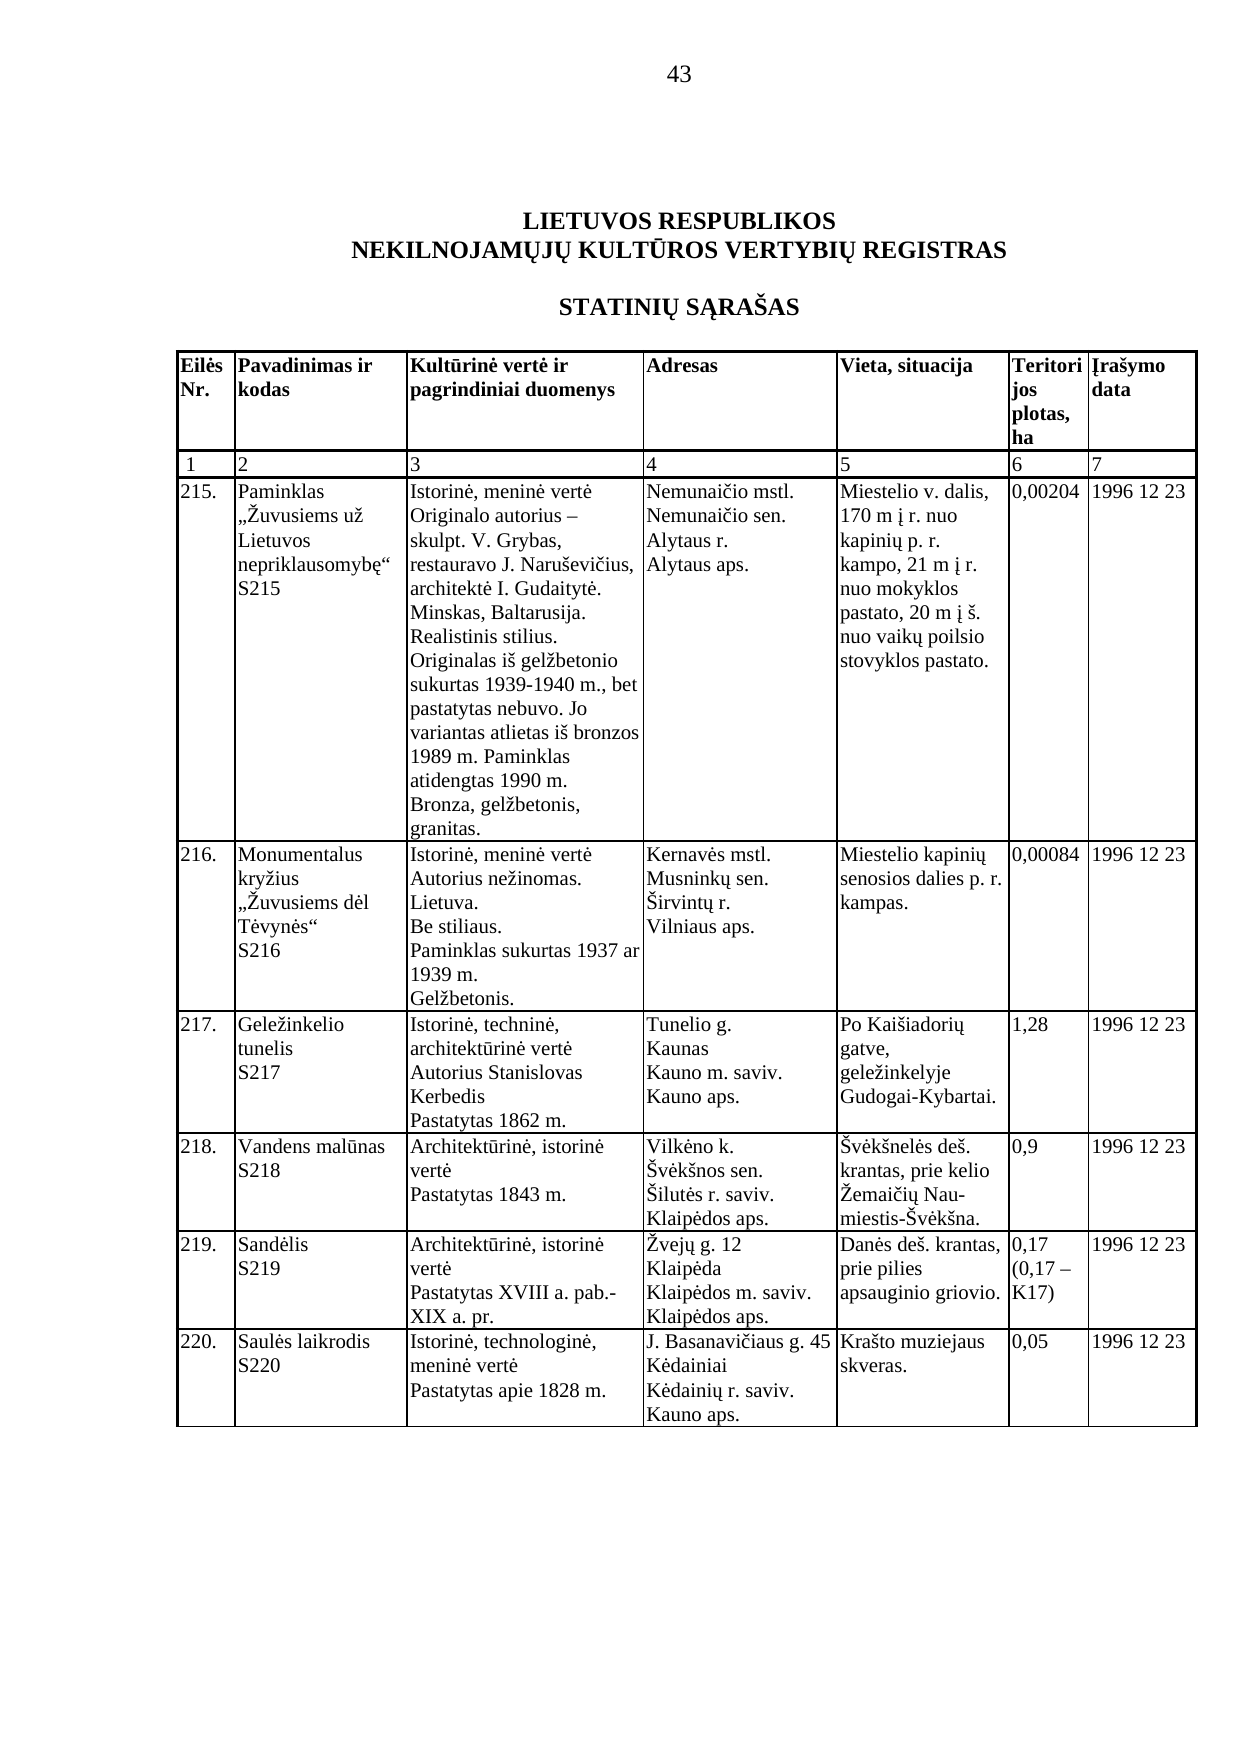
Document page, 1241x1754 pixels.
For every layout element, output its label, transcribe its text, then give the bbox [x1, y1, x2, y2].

table_cell 1996 12 23 [1089, 1330, 1195, 1426]
table_header Įrašymo data [1089, 353, 1195, 449]
table_cell Krašto muziejaus skveras. [838, 1330, 1008, 1426]
table_cell 220. [179, 1330, 234, 1426]
table_cell 217. [179, 1012, 234, 1132]
table_header Eilės Nr. [179, 353, 234, 449]
table_cell J. Basanavičiaus g. 45 Kėdainiai Kėdainių r. saviv. Kauno aps. [644, 1330, 836, 1426]
table_cell Geležinkelio tunelis S217 [236, 1012, 406, 1132]
table_cell Paminklas „Žuvusiems už Lietuvos nepriklausomybę“ S215 [236, 479, 406, 840]
table_cell Nemunaičio mstl. Nemunaičio sen. Alytaus r. Alytaus aps. [644, 479, 836, 840]
table_cell Architektūrinė, istorinė vertė Pastatytas 1843 m. [408, 1134, 643, 1230]
table_header Adresas [644, 353, 836, 449]
table_cell Monumentalus kryžius „Žuvusiems dėl Tėvynės“ S216 [236, 842, 406, 1010]
text LIETUVOS RESPUBLIKOS [177, 206, 1181, 235]
table_cell 2 [236, 452, 406, 476]
table_cell Istorinė, technologinė, meninė vertė Pastatytas apie 1828 m. [408, 1330, 643, 1426]
table_cell 3 [408, 452, 643, 476]
table_cell 7 [1089, 452, 1195, 476]
table_cell 219. [179, 1232, 234, 1328]
text NEKILNOJAMŲJŲ KULTŪROS VERTYBIŲ REGISTRAS [177, 235, 1181, 263]
table_cell Saulės laikrodis S220 [236, 1330, 406, 1426]
table_cell Istorinė, techninė, architektūrinė vertė Autorius Stanislovas Kerbedis Pastatytas 1862 m. [408, 1012, 643, 1132]
table_cell 0,05 [1010, 1330, 1088, 1426]
table_cell Vilkėno k. Švėkšnos sen. Šilutės r. saviv. Klaipėdos aps. [644, 1134, 836, 1230]
table_header Vieta, situacija [838, 353, 1008, 449]
table_cell Švėkšnelės deš. krantas, prie kelio Žemaičių Nau-miestis-Švėkšna. [838, 1134, 1008, 1230]
table_cell Vandens malūnas S218 [236, 1134, 406, 1230]
table_cell 1996 12 23 [1089, 1134, 1195, 1230]
table_cell 6 [1010, 452, 1088, 476]
table_cell Danės deš. krantas, prie pilies apsauginio griovio. [838, 1232, 1008, 1328]
table_cell Tunelio g. Kaunas Kauno m. saviv. Kauno aps. [644, 1012, 836, 1132]
table_cell 216. [179, 842, 234, 1010]
table_cell 4 [644, 452, 836, 476]
table_cell 1,28 [1010, 1012, 1088, 1132]
table_cell 1996 12 23 [1089, 842, 1195, 1010]
table_header Pavadinimas ir kodas [236, 353, 406, 449]
table_cell Kernavės mstl. Musninkų sen. Širvintų r. Vilniaus aps. [644, 842, 836, 1010]
table_header Teritorijos plotas, ha [1010, 353, 1088, 449]
table_cell 215. [179, 479, 234, 840]
table_cell 0,00204 [1010, 479, 1088, 840]
text STATINIŲ SĄRAŠAS [177, 292, 1181, 321]
table_cell 0,00084 [1010, 842, 1088, 1010]
table_cell 1996 12 23 [1089, 1232, 1195, 1328]
table_cell Sandėlis S219 [236, 1232, 406, 1328]
table_cell 1 [179, 452, 234, 476]
table_cell 0,9 [1010, 1134, 1088, 1230]
table_header Kultūrinė vertė ir pagrindiniai duomenys [408, 353, 643, 449]
table_cell Žvejų g. 12 Klaipėda Klaipėdos m. saviv. Klaipėdos aps. [644, 1232, 836, 1328]
table_cell Miestelio kapinių senosios dalies p. r. kampas. [838, 842, 1008, 1010]
table_cell Po Kaišiadorių gatve, geležinkelyje Gudogai-Kybartai. [838, 1012, 1008, 1132]
table_cell 5 [838, 452, 1008, 476]
table_cell Miestelio v. dalis, 170 m į r. nuo kapinių p. r. kampo, 21 m į r. nuo mokyklos pastato, 20 m į š. nuo vaikų poilsio stovyklos pastato. [838, 479, 1008, 840]
table_cell 218. [179, 1134, 234, 1230]
table_cell 1996 12 23 [1089, 1012, 1195, 1132]
table_cell 1996 12 23 [1089, 479, 1195, 840]
table_cell Istorinė, meninė vertė Autorius nežinomas. Lietuva. Be stiliaus. Paminklas sukurtas 1937 ar 1939 m. Gelžbetonis. [408, 842, 643, 1010]
table_cell Istorinė, meninė vertė Originalo autorius – skulpt. V. Grybas, restauravo J. Naruševičius, architektė I. Gudaitytė. Minskas, Baltarusija. Realistinis stilius. Originalas iš gelžbetonio sukurtas 1939-1940 m., bet pastatytas nebuvo. Jo variantas atlietas iš bronzos 1989 m. Paminklas atidengtas 1990 m. Bronza, gelžbetonis, granitas. [408, 479, 643, 840]
table_cell Architektūrinė, istorinė vertė Pastatytas XVIII a. pab.-XIX a. pr. [408, 1232, 643, 1328]
table_cell 0,17 (0,17 – K17) [1010, 1232, 1088, 1328]
